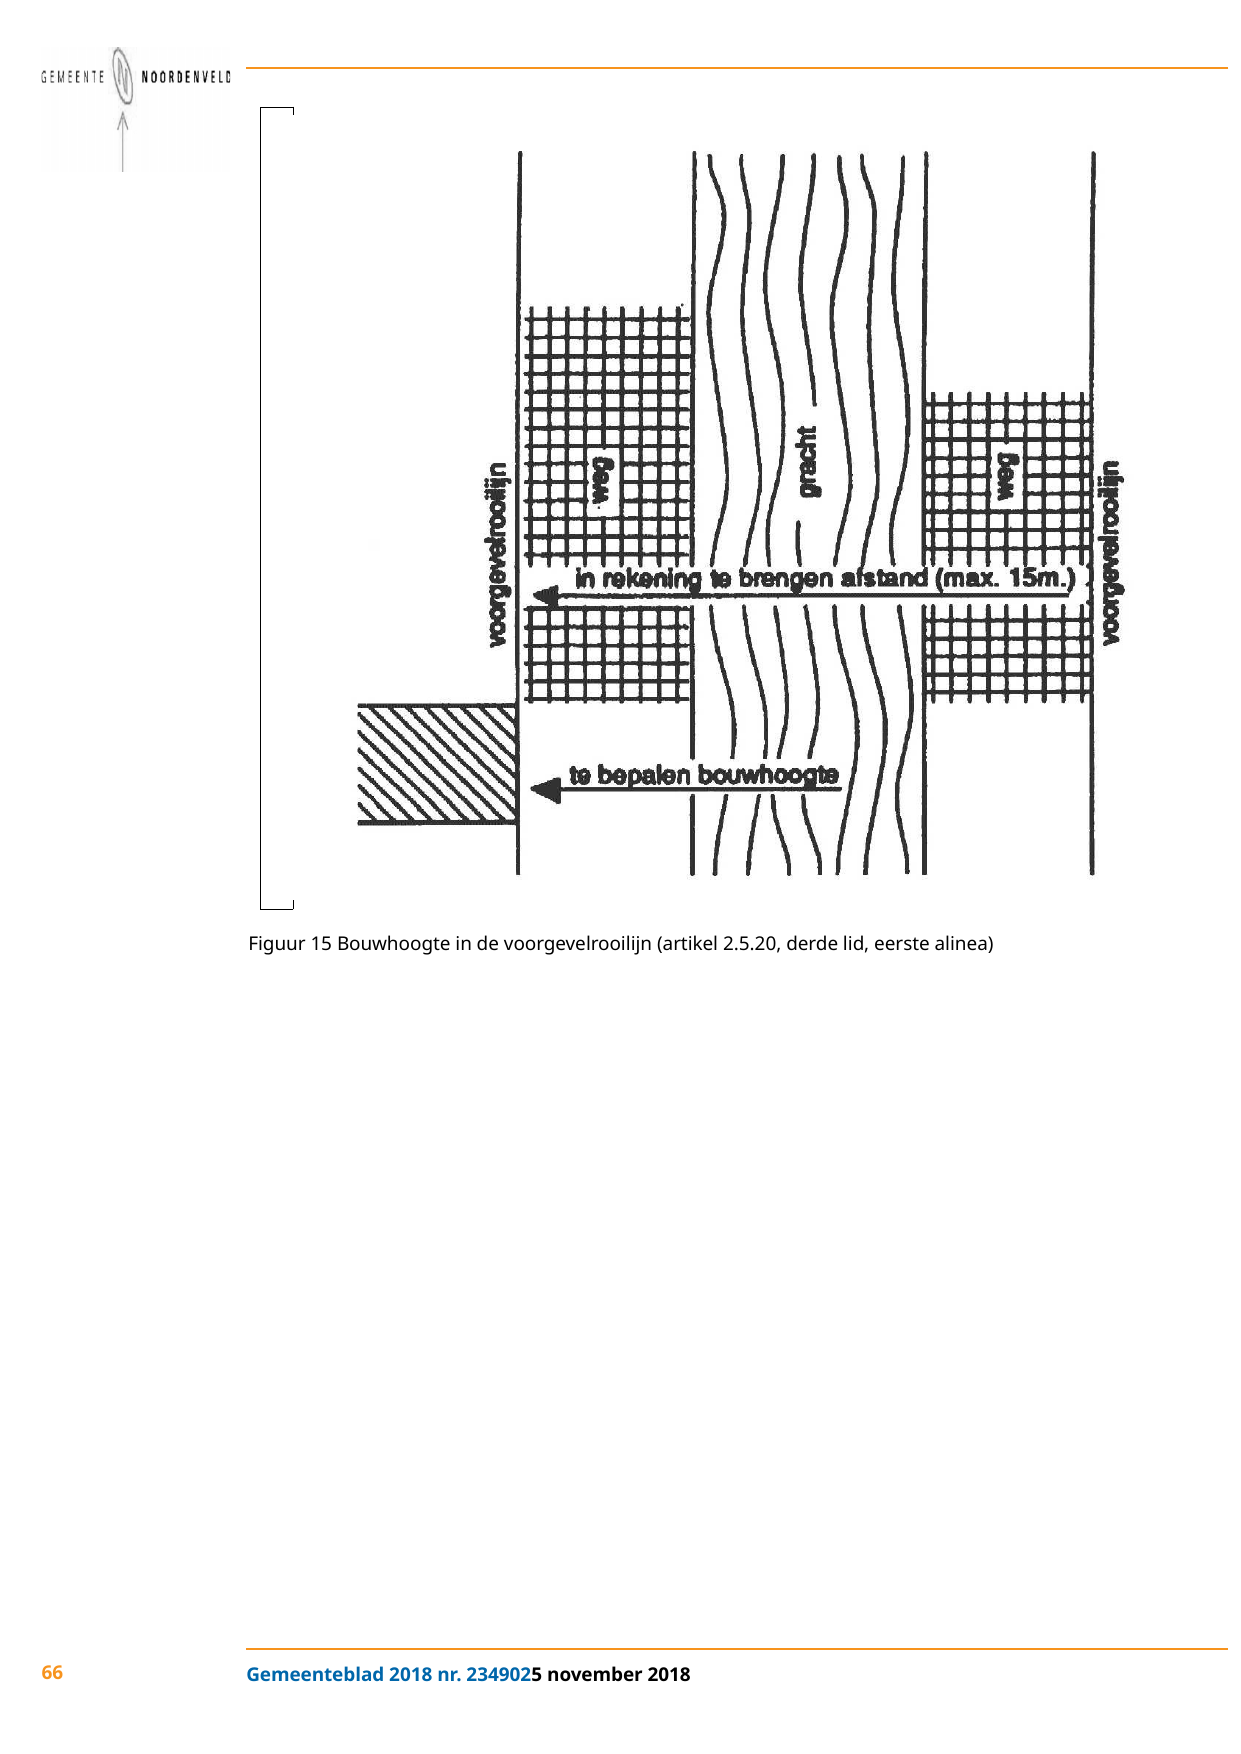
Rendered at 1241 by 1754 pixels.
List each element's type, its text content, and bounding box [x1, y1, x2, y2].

picture [41, 47, 231, 172]
text Figuur 15 Bouwhoogte in de voorgevelrooilijn (artikel 2.5.20, derde lid, eerste alinea) [248, 930, 1152, 956]
picture [268, 115, 1173, 900]
